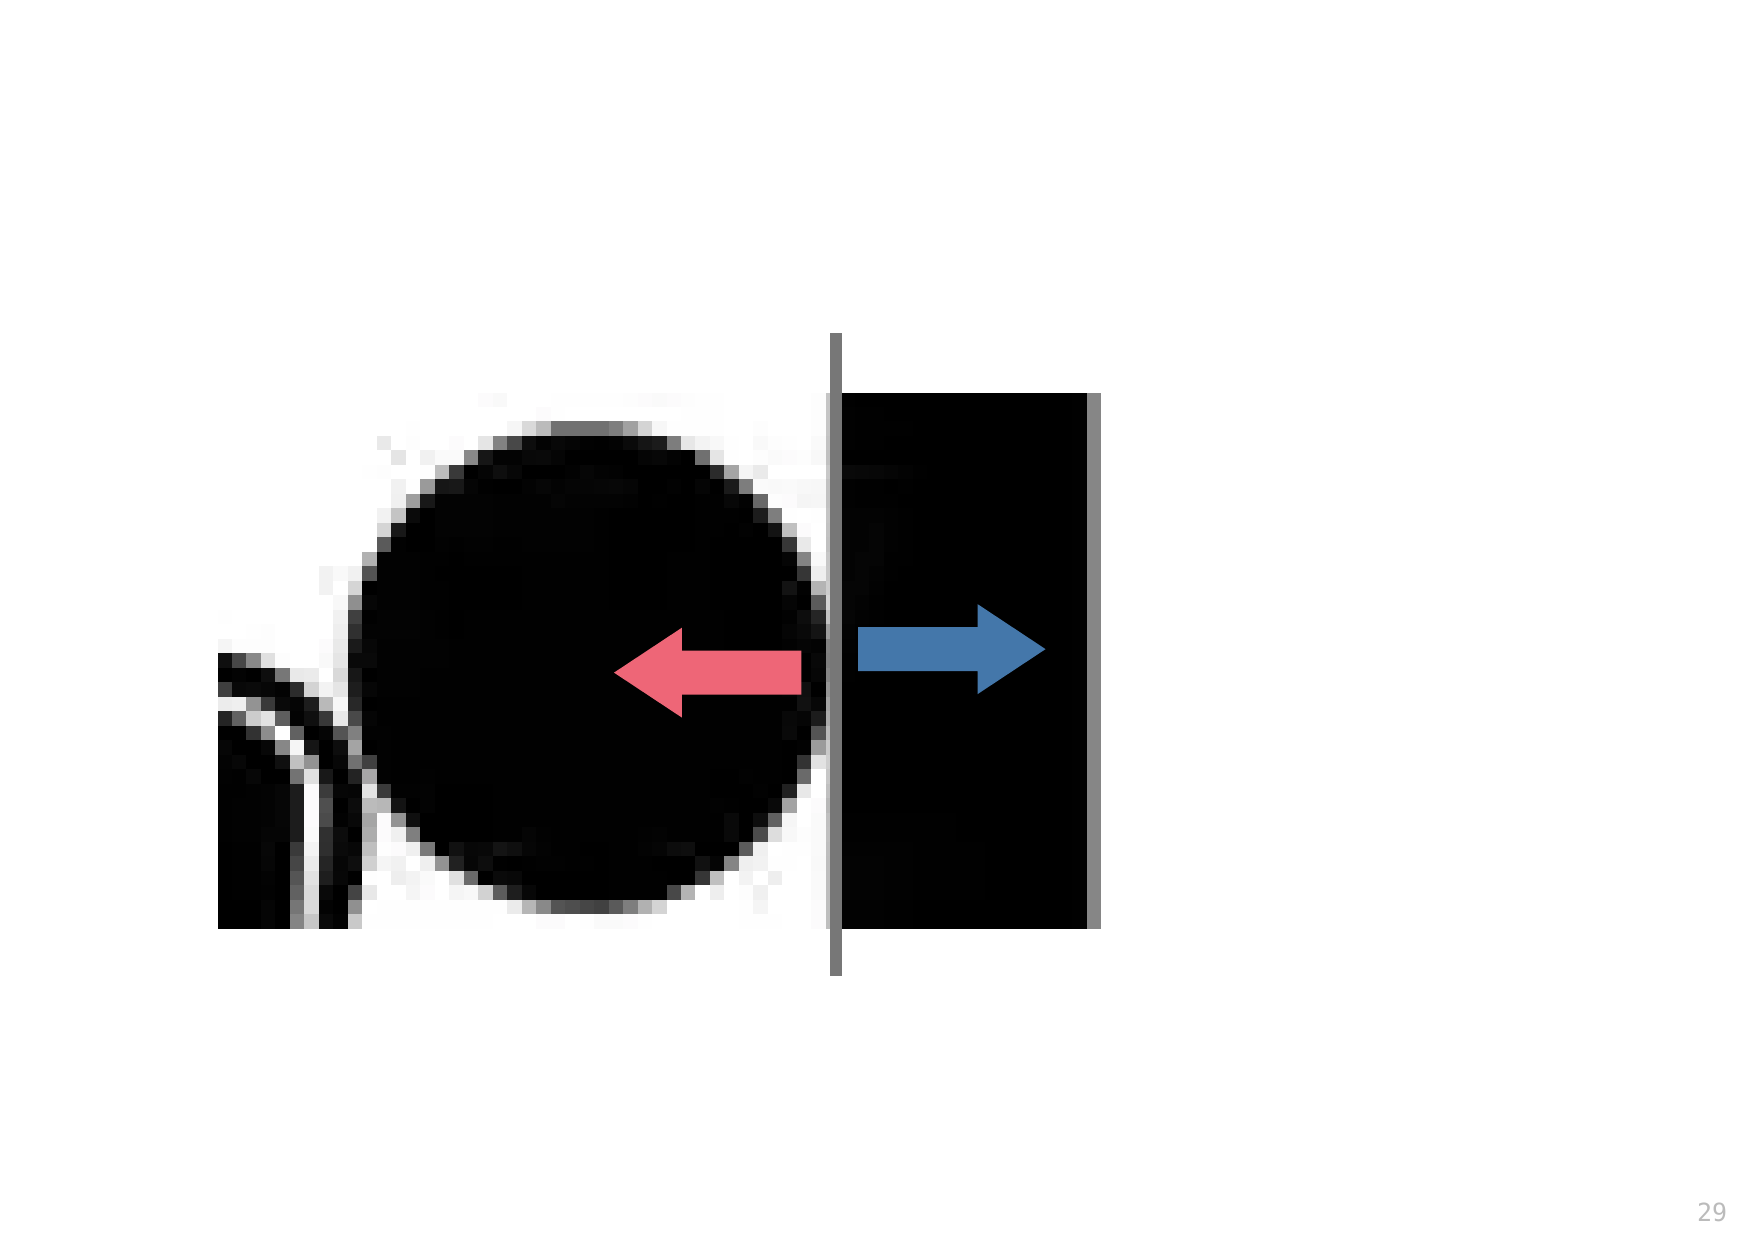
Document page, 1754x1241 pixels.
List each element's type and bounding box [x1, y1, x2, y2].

picture [218, 393, 830, 929]
text_box [858, 604, 1046, 695]
text_box [613, 627, 802, 718]
picture [842, 393, 1116, 929]
